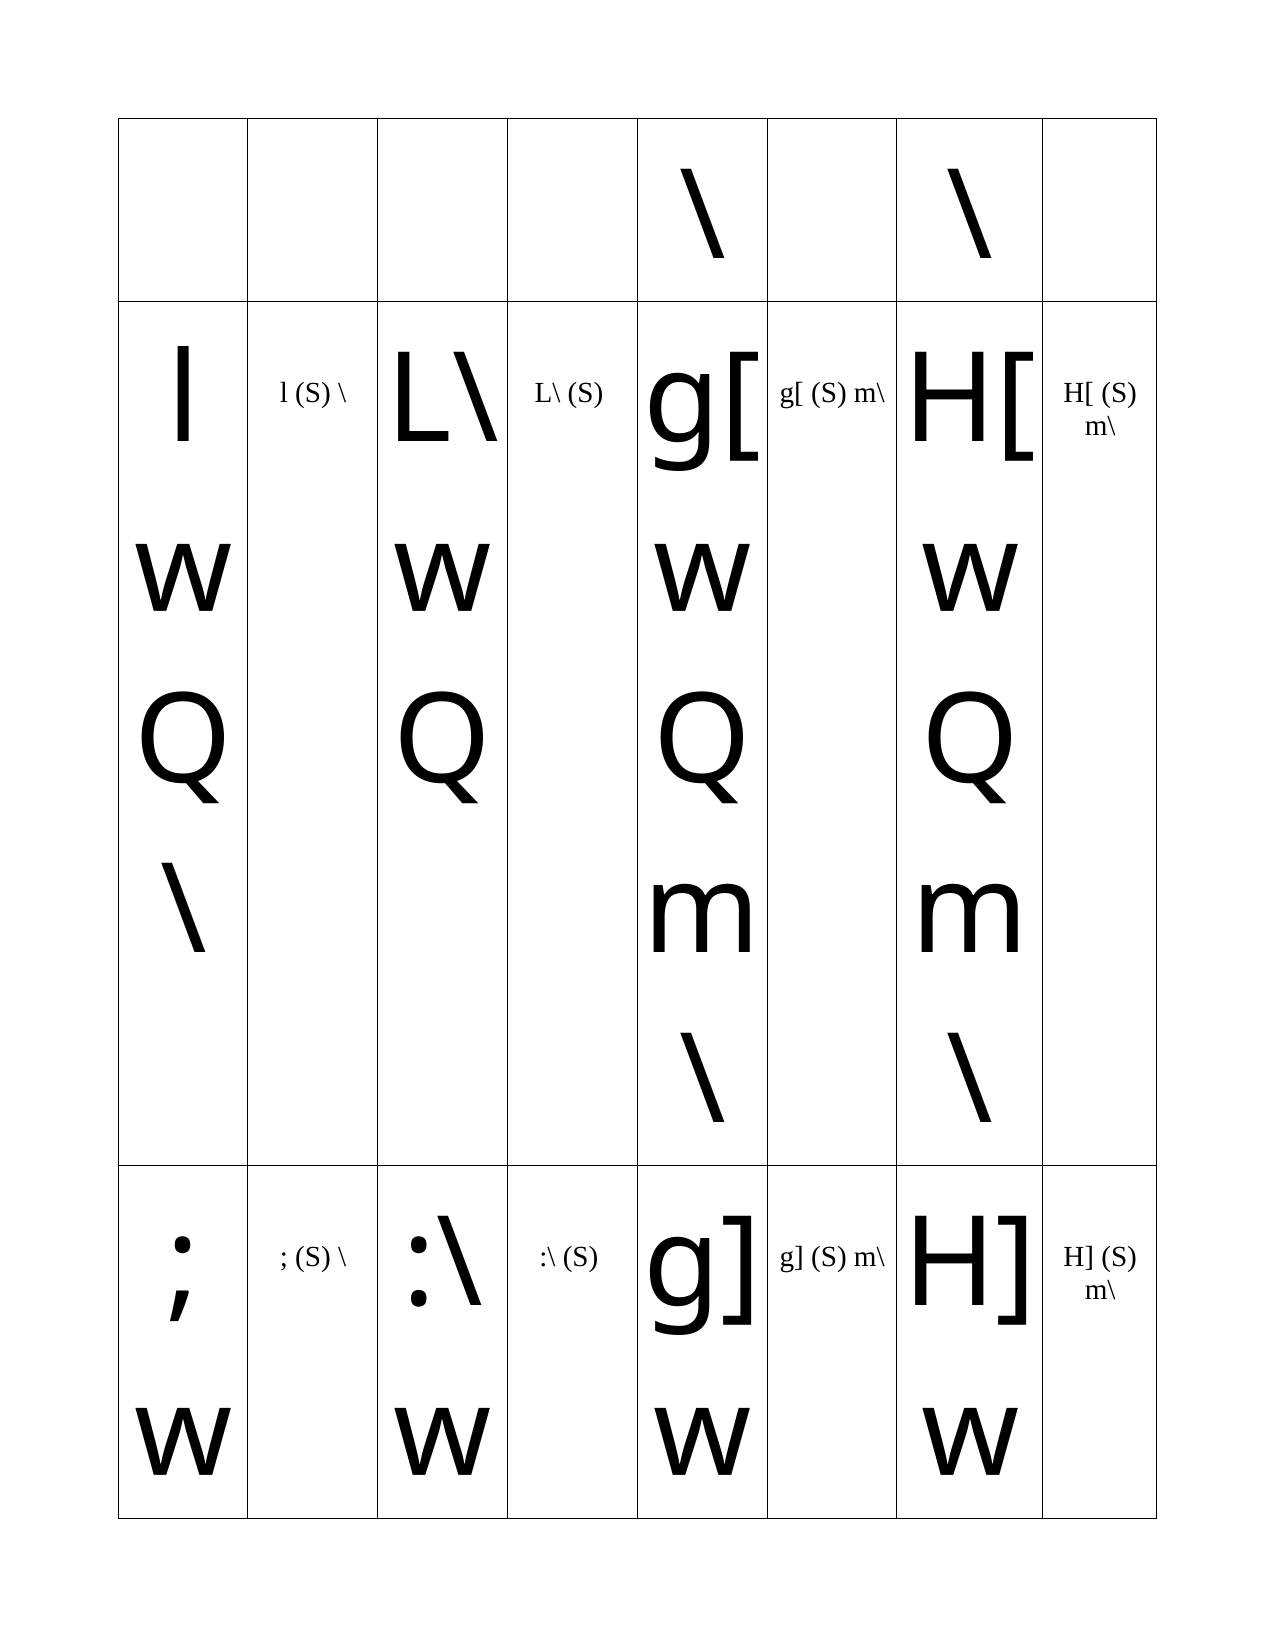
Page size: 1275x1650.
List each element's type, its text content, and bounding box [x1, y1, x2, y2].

table_cell L\wQ [378, 302, 507, 1165]
table_cell :\w [378, 1166, 507, 1518]
table_cell [1043, 119, 1156, 301]
table_cell H] (S) m\ [1043, 1166, 1156, 1518]
table_cell \ [897, 119, 1042, 301]
table_cell \ [638, 119, 767, 301]
table_cell [119, 119, 247, 301]
table_cell H[ (S) m\ [1043, 302, 1156, 1165]
table_cell g[ (S) m\ [768, 302, 896, 1165]
table_cell H[wQm\ [897, 302, 1042, 1165]
table_cell [768, 119, 896, 301]
table_cell g] (S) m\ [768, 1166, 896, 1518]
table_cell H]w [897, 1166, 1042, 1518]
table_cell [508, 119, 637, 301]
table_cell ; (S) \ [248, 1166, 377, 1518]
table_cell [378, 119, 507, 301]
table_cell [248, 119, 377, 301]
table_cell :\ (S) [508, 1166, 637, 1518]
table_cell g[wQm\ [638, 302, 767, 1165]
table_cell ;w [119, 1166, 247, 1518]
table_cell lwQ\ [119, 302, 247, 1165]
table_cell l (S) \ [248, 302, 377, 1165]
table_cell L\ (S) [508, 302, 637, 1165]
table_cell g]w [638, 1166, 767, 1518]
